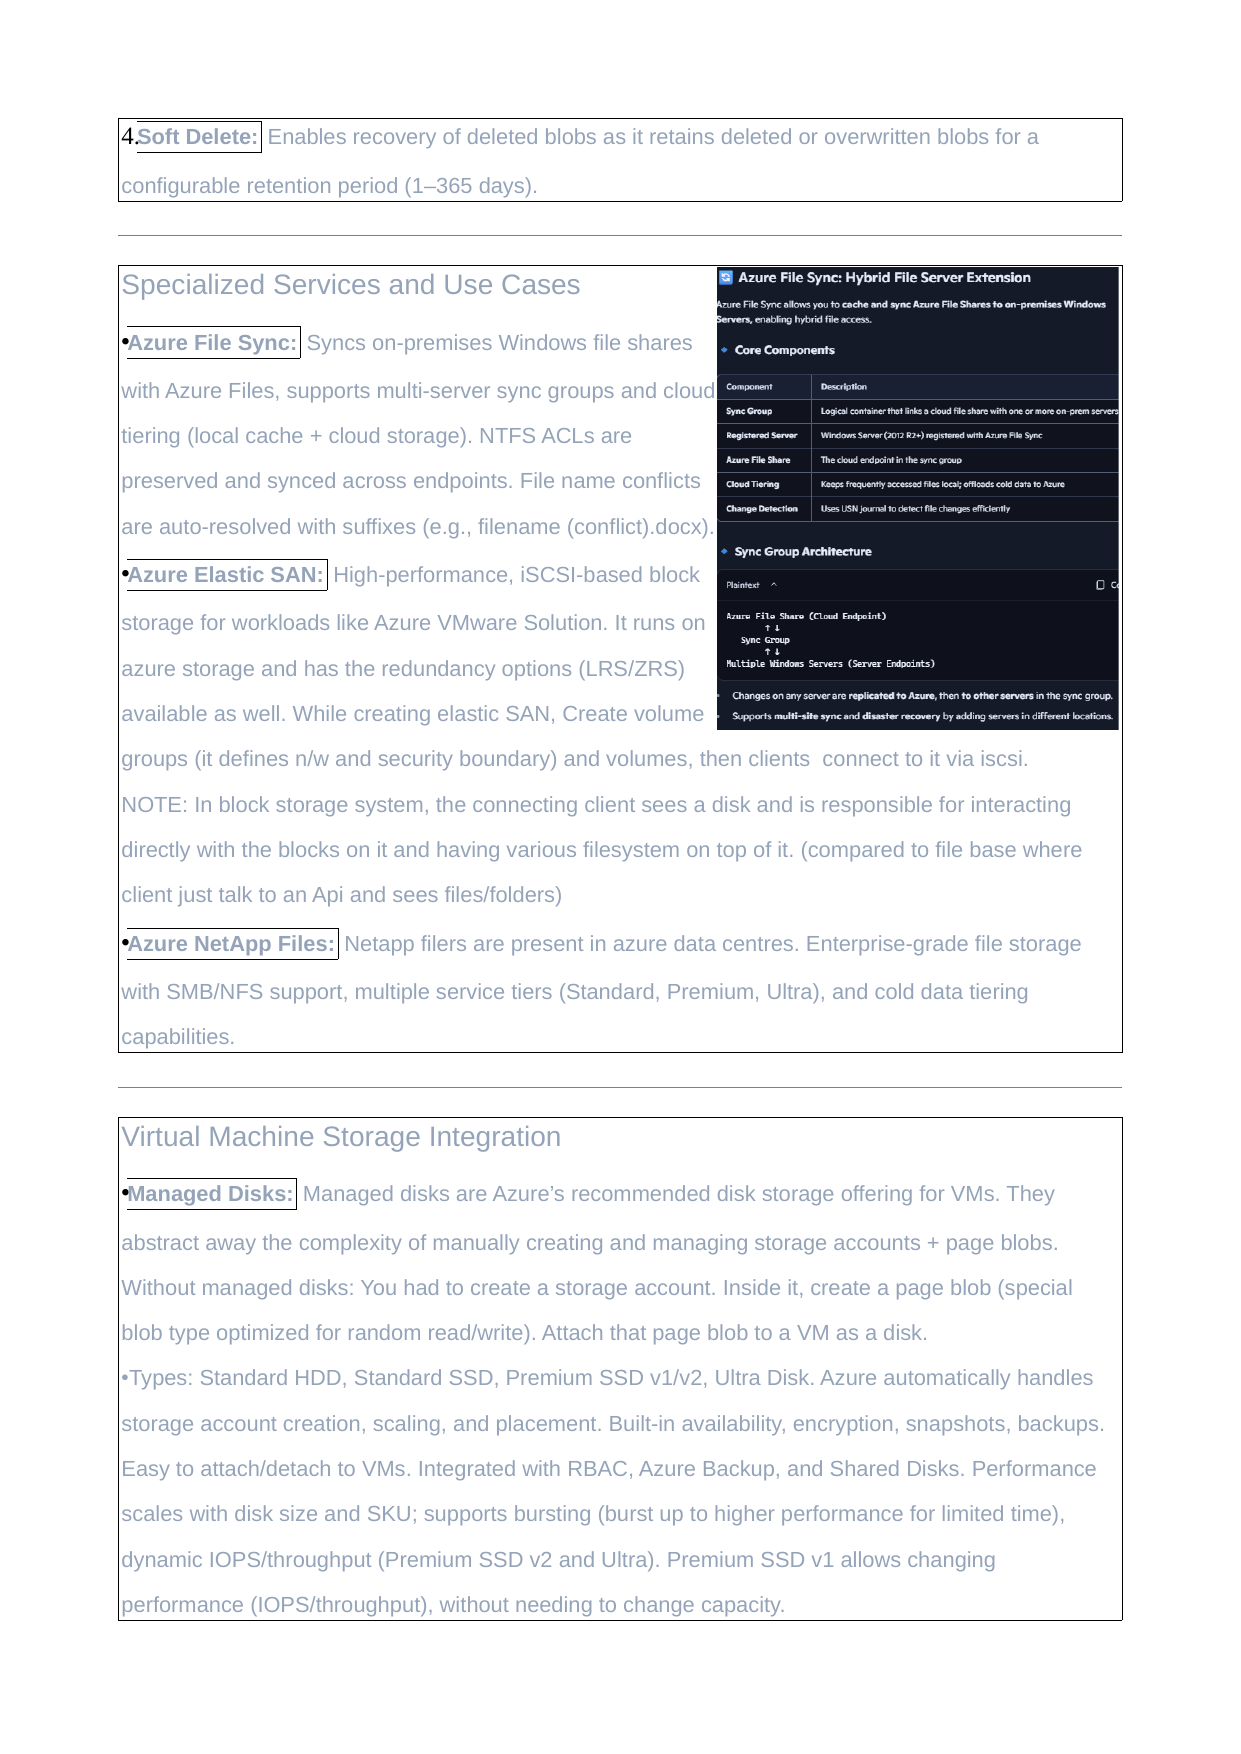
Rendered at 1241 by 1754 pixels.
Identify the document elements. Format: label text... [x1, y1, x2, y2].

list Azure Elastic SAN: High-performance, iSCSI-based block storage for workloads like Azure VMware Solution. It runs on azure storage and has the redundancy options (LRS/ZRS) available as well. While creating elastic SAN, Create volume groups (it defines n/w and security boundary) and volumes, then clients connect to it via iscsi. NOTE: In block storage system, the connecting client sees a disk and is responsible for interacting directly with the blocks on it and having various filesystem on top of it. (compared to file base where client just talk to an Api and sees files/folders) [119, 556, 1122, 907]
list Managed Disks: Managed disks are Azure’s recommended disk storage offering for VMs. They abstract away the complexity of manually creating and managing storage accounts + page blobs. Without managed disks: You had to create a storage account. Inside it, create a page blob (special blob type optimized for random read/write). Attach that page blob to a VM as a disk. [119, 1175, 1122, 1345]
list Azure File Sync: Syncs on-premises Windows file shares with Azure Files, supports multi-server sync groups and cloud tiering (local cache + cloud storage). NTFS ACLs are preserved and synced across endpoints. File name conflicts are auto-resolved with suffixes (e.g., filename (conflict).docx). [119, 323, 717, 539]
list Types: Standard HDD, Standard SSD, Premium SSD v1/v2, Ultra Disk. Azure automatically handles storage account creation, scaling, and placement. Built-in availability, encryption, snapshots, backups. Easy to attach/detach to VMs. Integrated with RBAC, Azure Backup, and Shared Disks. Performance scales with disk size and SKU; supports bursting (burst up to higher performance for limited time), dynamic IOPS/throughput (Premium SSD v2 and Ultra). Premium SSD v1 allows changing performance (IOPS/throughput), without needing to change capacity. [119, 1362, 1122, 1620]
subtitle Virtual Machine Storage Integration [119, 1118, 1122, 1152]
subtitle Specialized Services and Use Cases [119, 266, 1122, 301]
list Azure NetApp Files: Netapp filers are present in azure data centres. Enterprise-grade file storage with SMB/NFS support, multiple service tiers (Standard, Premium, Ultra), and cold data tiering capabilities. [119, 924, 1122, 1052]
list Soft Delete: Enables recovery of deleted blobs as it retains deleted or overwritten blobs for a configurable retention period (1–365 days). [119, 119, 1122, 201]
picture [717, 267, 1119, 730]
